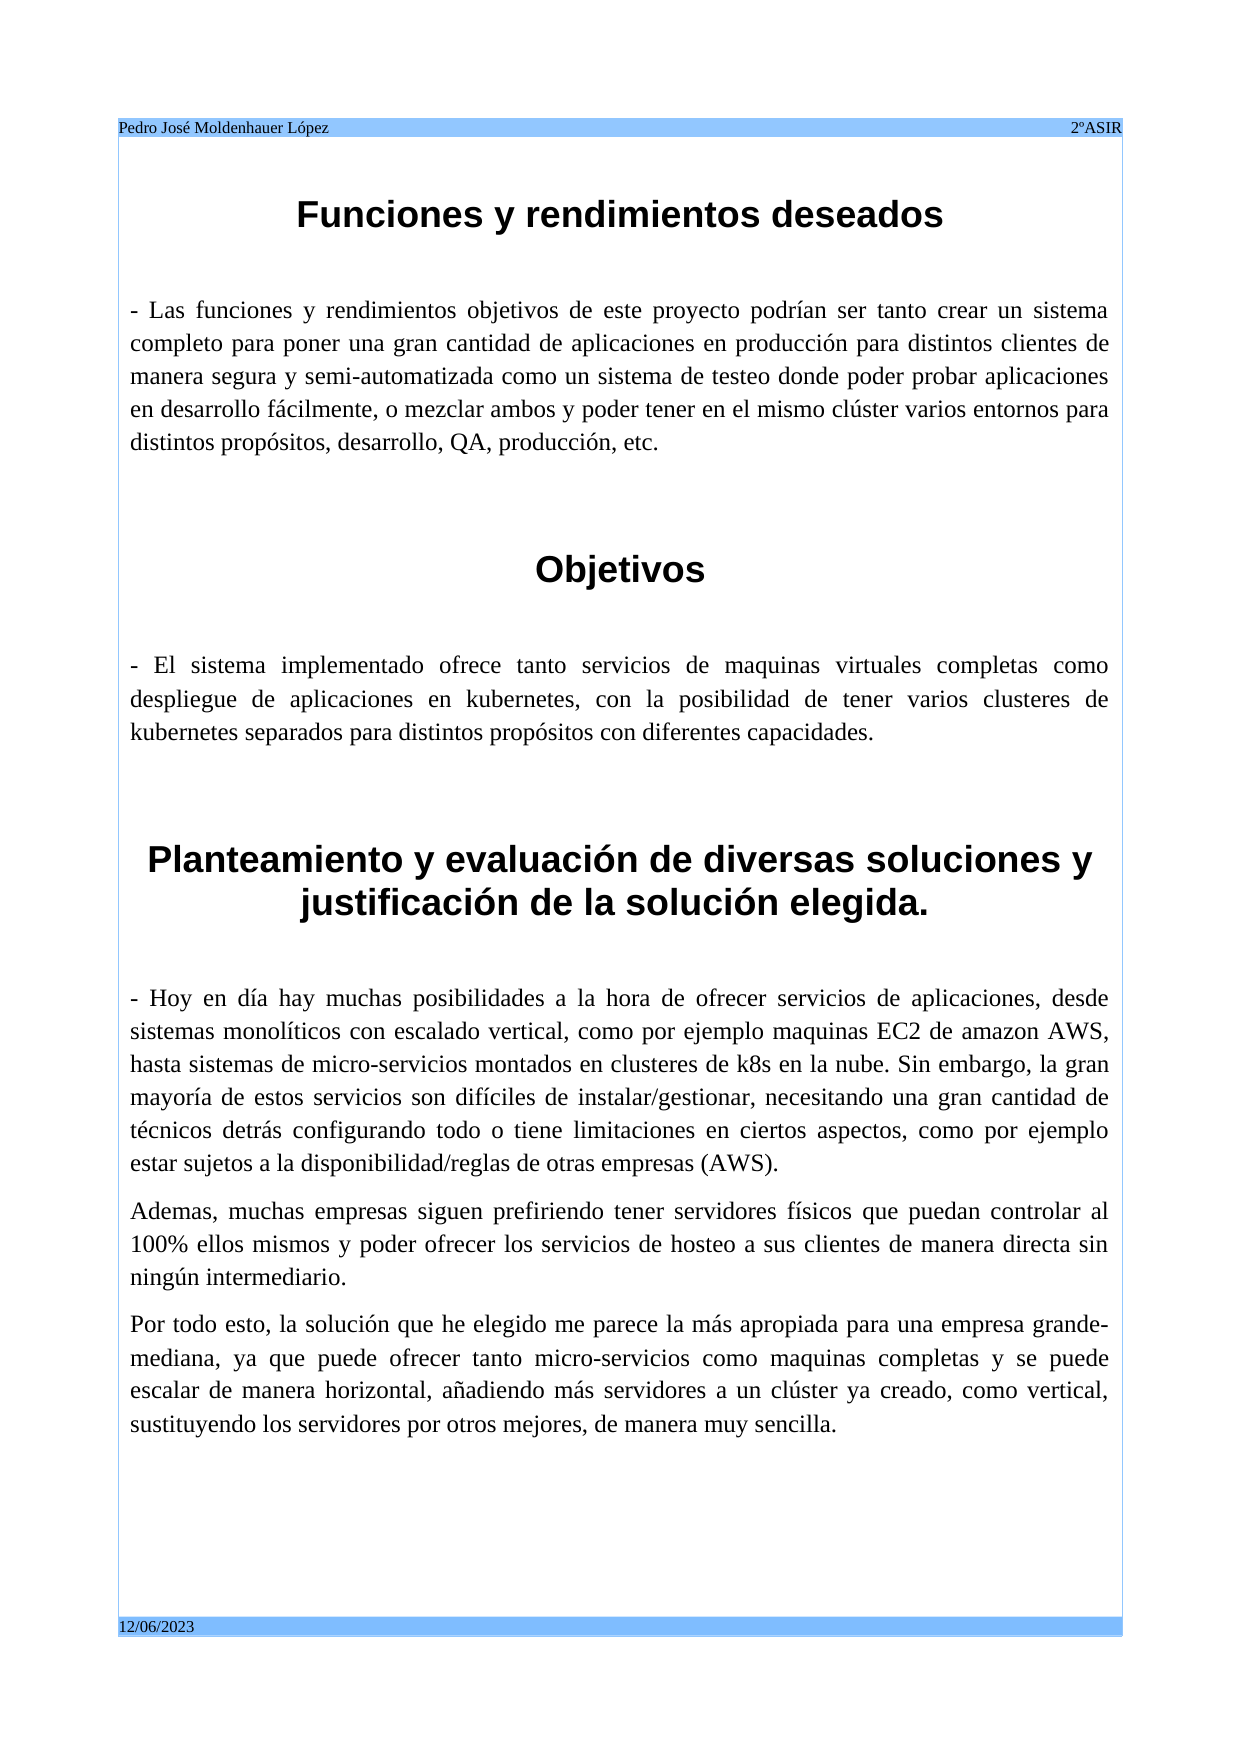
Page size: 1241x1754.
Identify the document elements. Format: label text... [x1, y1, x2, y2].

subtitle Objetivos [119, 547, 1122, 591]
text - El sistema implementado ofrece tanto servicios de maquinas virtuales completas como despliegue de aplicaciones en kubernetes, con la posibilidad de tener varios clusteres de kubernetes separados para distintos propósitos con diferentes capacidades. [130, 651, 1110, 745]
text Por todo esto, la solución que he elegido me parece la más apropiada para una empresa grande-mediana, ya que puede ofrecer tanto micro-servicios como maquinas completas y se puede escalar de manera horizontal, añadiendo más servidores a un clúster ya creado, como vertical, sustituyendo los servidores por otros mejores, de manera muy sencilla. [130, 1309, 1110, 1437]
subtitle Funciones y rendimientos deseados [119, 192, 1122, 235]
subtitle Planteamiento y evaluación de diversas soluciones y justificación de la solución elegida. [119, 837, 1122, 923]
text - Hoy en día hay muchas posibilidades a la hora de ofrecer servicios de aplicaciones, desde sistemas monolíticos con escalado vertical, como por ejemplo maquinas EC2 de amazon AWS, hasta sistemas de micro-servicios montados en clusteres de k8s en la nube. Sin embargo, la gran mayoría de estos servicios son difíciles de instalar/gestionar, necesitando una gran cantidad de técnicos detrás configurando todo o tiene limitaciones en ciertos aspectos, como por ejemplo estar sujetos a la disponibilidad/reglas de otras empresas (AWS). [130, 983, 1110, 1177]
text - Las funciones y rendimientos objetivos de este proyecto podrían ser tanto crear un sistema completo para poner una gran cantidad de aplicaciones en producción para distintos clientes de manera segura y semi-automatizada como un sistema de testeo donde poder probar aplicaciones en desarrollo fácilmente, o mezclar ambos y poder tener en el mismo clúster varios entornos para distintos propósitos, desarrollo, QA, producción, etc. [130, 295, 1110, 456]
text Ademas, muchas empresas siguen prefiriendo tener servidores físicos que puedan controlar al 100% ellos mismos y poder ofrecer los servicios de hosteo a sus clientes de manera directa sin ningún intermediario. [130, 1196, 1110, 1291]
